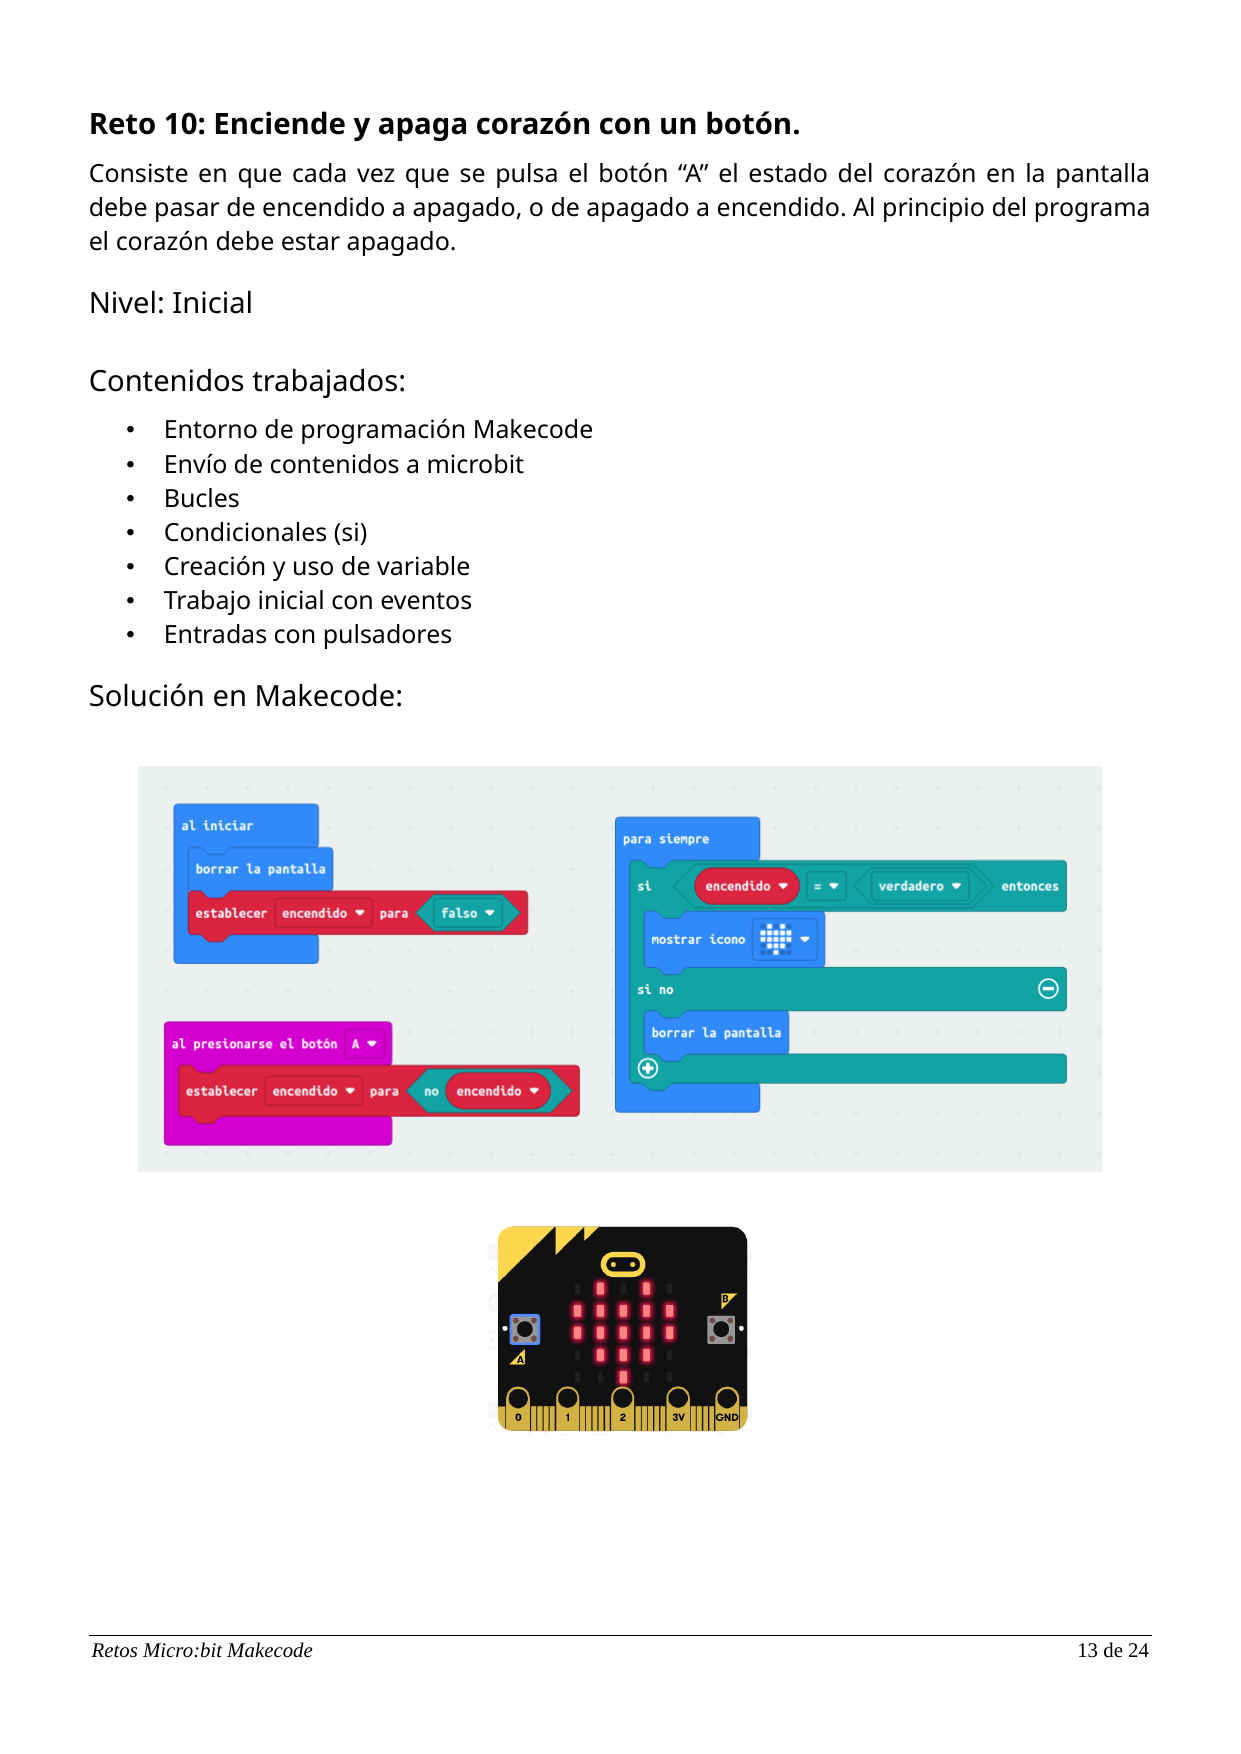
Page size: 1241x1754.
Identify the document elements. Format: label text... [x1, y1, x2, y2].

list Trabajo inicial con eventos [126, 582, 1152, 617]
list Entorno de programación Makecode [126, 412, 1152, 446]
list Creación y uso de variable [126, 548, 1152, 582]
list Entradas con pulsadores [126, 617, 1152, 651]
list Condicionales (si) [126, 514, 1152, 548]
list Envío de contenidos a microbit [126, 446, 1152, 480]
subtitle Solución en Makecode: [88, 676, 1152, 715]
subtitle Contenidos trabajados: [88, 360, 1152, 400]
list Bucles [126, 480, 1152, 514]
picture [138, 766, 1103, 1172]
picture [488, 1221, 752, 1435]
subtitle Nivel: Inicial [88, 283, 1152, 322]
text Consiste en que cada vez que se pulsa el botón “A” el estado del corazón en la pantalla debe pasar de encendido a apagado, o de apagado a encendido. Al principio del programa el corazón debe estar apagado. [88, 156, 1152, 258]
subtitle Reto 10: Enciende y apaga corazón con un botón. [88, 103, 1152, 143]
